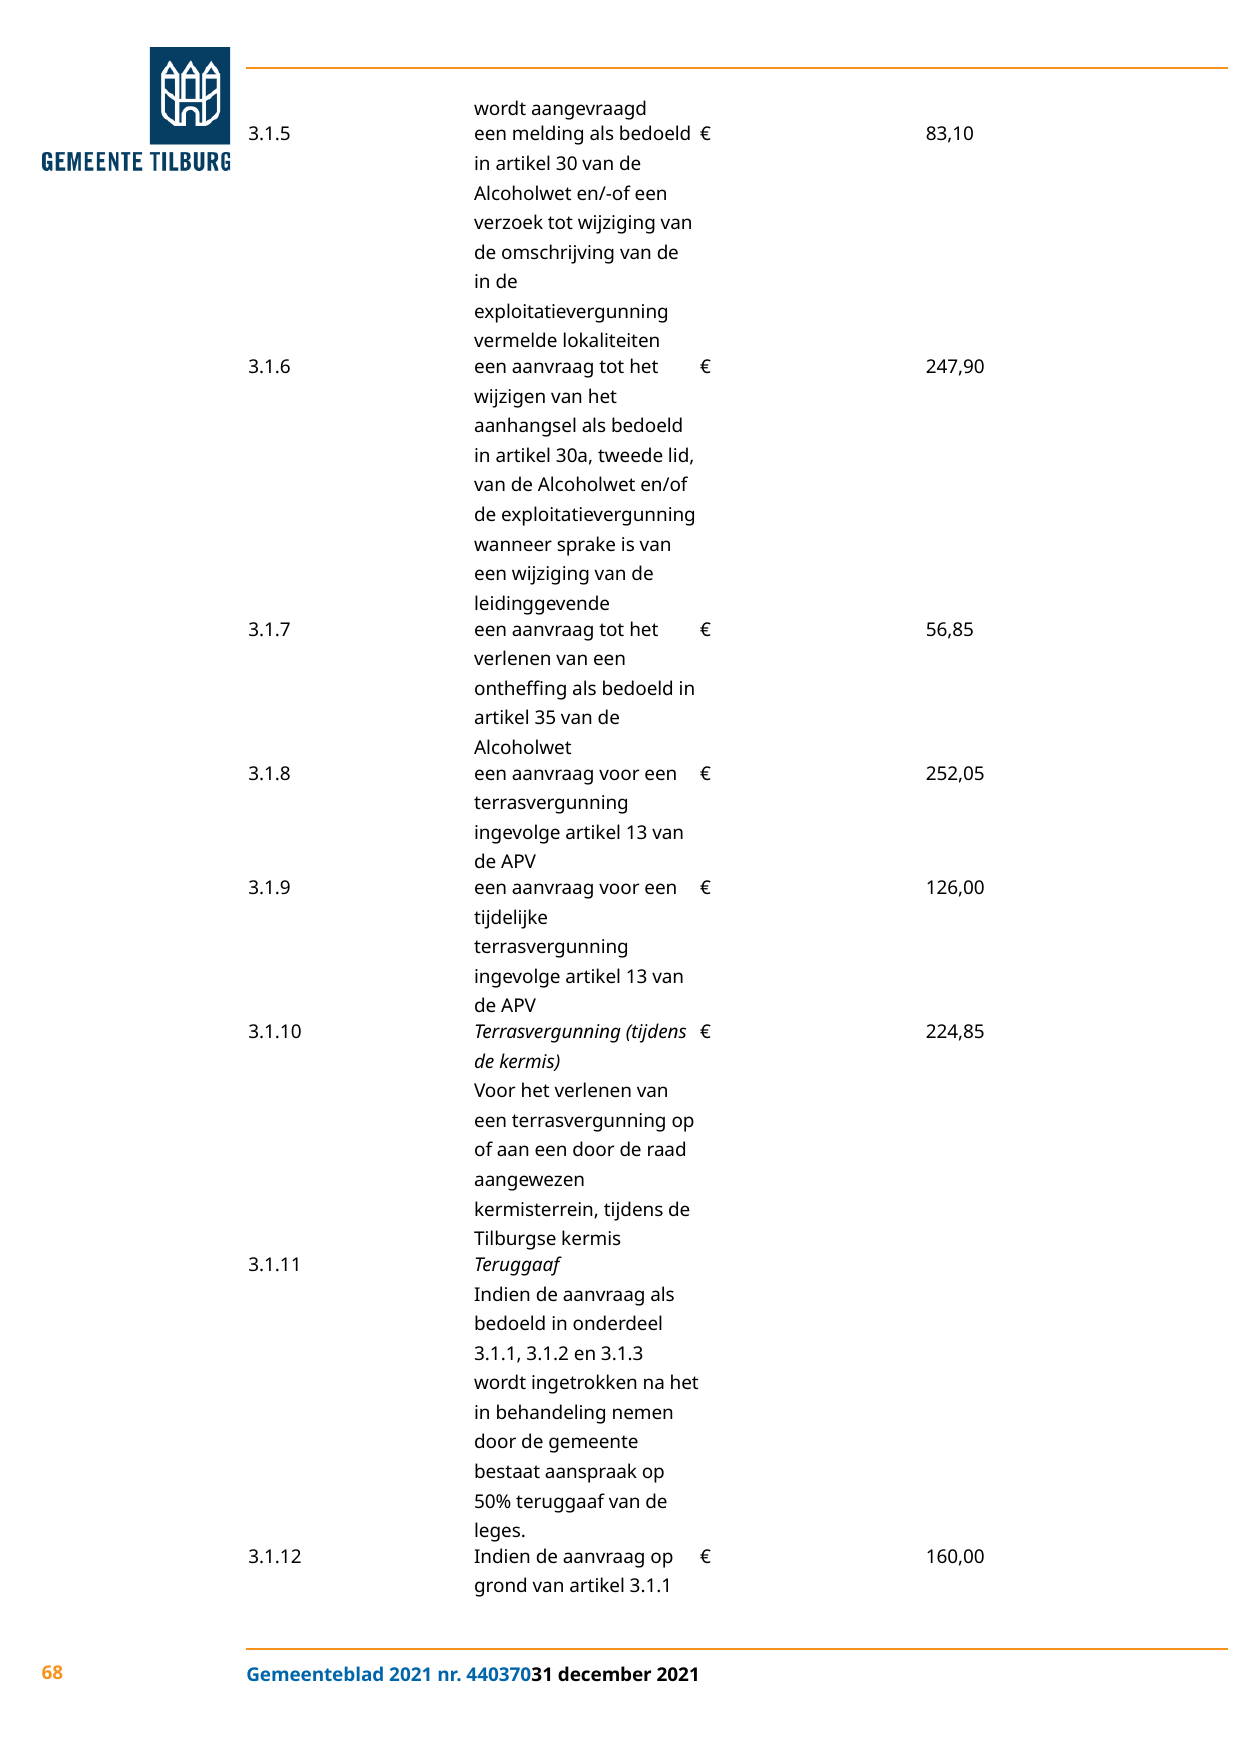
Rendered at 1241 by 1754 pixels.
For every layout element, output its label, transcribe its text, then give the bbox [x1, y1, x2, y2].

table_cell € [700, 760, 926, 874]
table_cell € [700, 616, 926, 760]
table_cell 3.1.11 [248, 1251, 474, 1543]
table_cell 247,90 [926, 353, 1152, 616]
table_cell 160,00 [926, 1543, 1152, 1598]
table_cell 3.1.8 [248, 760, 474, 874]
table_cell Indien de aanvraag op grond van artikel 3.1.1 [474, 1543, 700, 1598]
table_cell 83,10 [926, 121, 1152, 353]
table_cell € [700, 1018, 926, 1251]
table_cell [926, 1251, 1152, 1543]
table_cell 3.1.12 [248, 1543, 474, 1598]
table_cell 3.1.10 [248, 1018, 474, 1251]
table_cell 126,00 [926, 874, 1152, 1018]
picture [41, 47, 231, 172]
table_cell € [700, 121, 926, 353]
table_cell 3.1.6 [248, 353, 474, 616]
table_cell 3.1.9 [248, 874, 474, 1018]
table_cell € [700, 874, 926, 1018]
table_cell 224,85 [926, 1018, 1152, 1251]
table_cell een aanvraag tot het verlenen van een ontheffing als bedoeld in artikel 35 van de Alcoholwet [474, 616, 700, 760]
table_cell wordt aangevraagd [474, 95, 700, 121]
table_cell [926, 95, 1152, 121]
table_cell 56,85 [926, 616, 1152, 760]
table_cell 252,05 [926, 760, 1152, 874]
table_cell 3.1.7 [248, 616, 474, 760]
table_cell [700, 95, 926, 121]
table_cell Teruggaaf Indien de aanvraag als bedoeld in onderdeel 3.1.1, 3.1.2 en 3.1.3 wordt ingetrokken na het in behandeling nemen door de gemeente bestaat aanspraak op 50% teruggaaf van de leges. [474, 1251, 700, 1543]
table_cell een aanvraag voor een terrasvergunning ingevolge artikel 13 van de APV [474, 760, 700, 874]
table_cell 3.1.5 [248, 121, 474, 353]
table_cell € [700, 353, 926, 616]
table_cell [248, 95, 474, 121]
table_cell een melding als bedoeld in artikel 30 van de Alcoholwet en/-of een verzoek tot wijziging van de omschrijving van de in de exploitatievergunning vermelde lokaliteiten [474, 121, 700, 353]
table_cell een aanvraag tot het wijzigen van het aanhangsel als bedoeld in artikel 30a, tweede lid, van de Alcoholwet en/of de exploitatievergunning wanneer sprake is van een wijziging van de leidinggevende [474, 353, 700, 616]
table_cell € [700, 1543, 926, 1598]
table_cell [700, 1251, 926, 1543]
table_cell Terrasvergunning (tijdens de kermis) Voor het verlenen van een terrasvergunning op of aan een door de raad aangewezen kermisterrein, tijdens de Tilburgse kermis [474, 1018, 700, 1251]
table_cell een aanvraag voor een tijdelijke terrasvergunning ingevolge artikel 13 van de APV [474, 874, 700, 1018]
